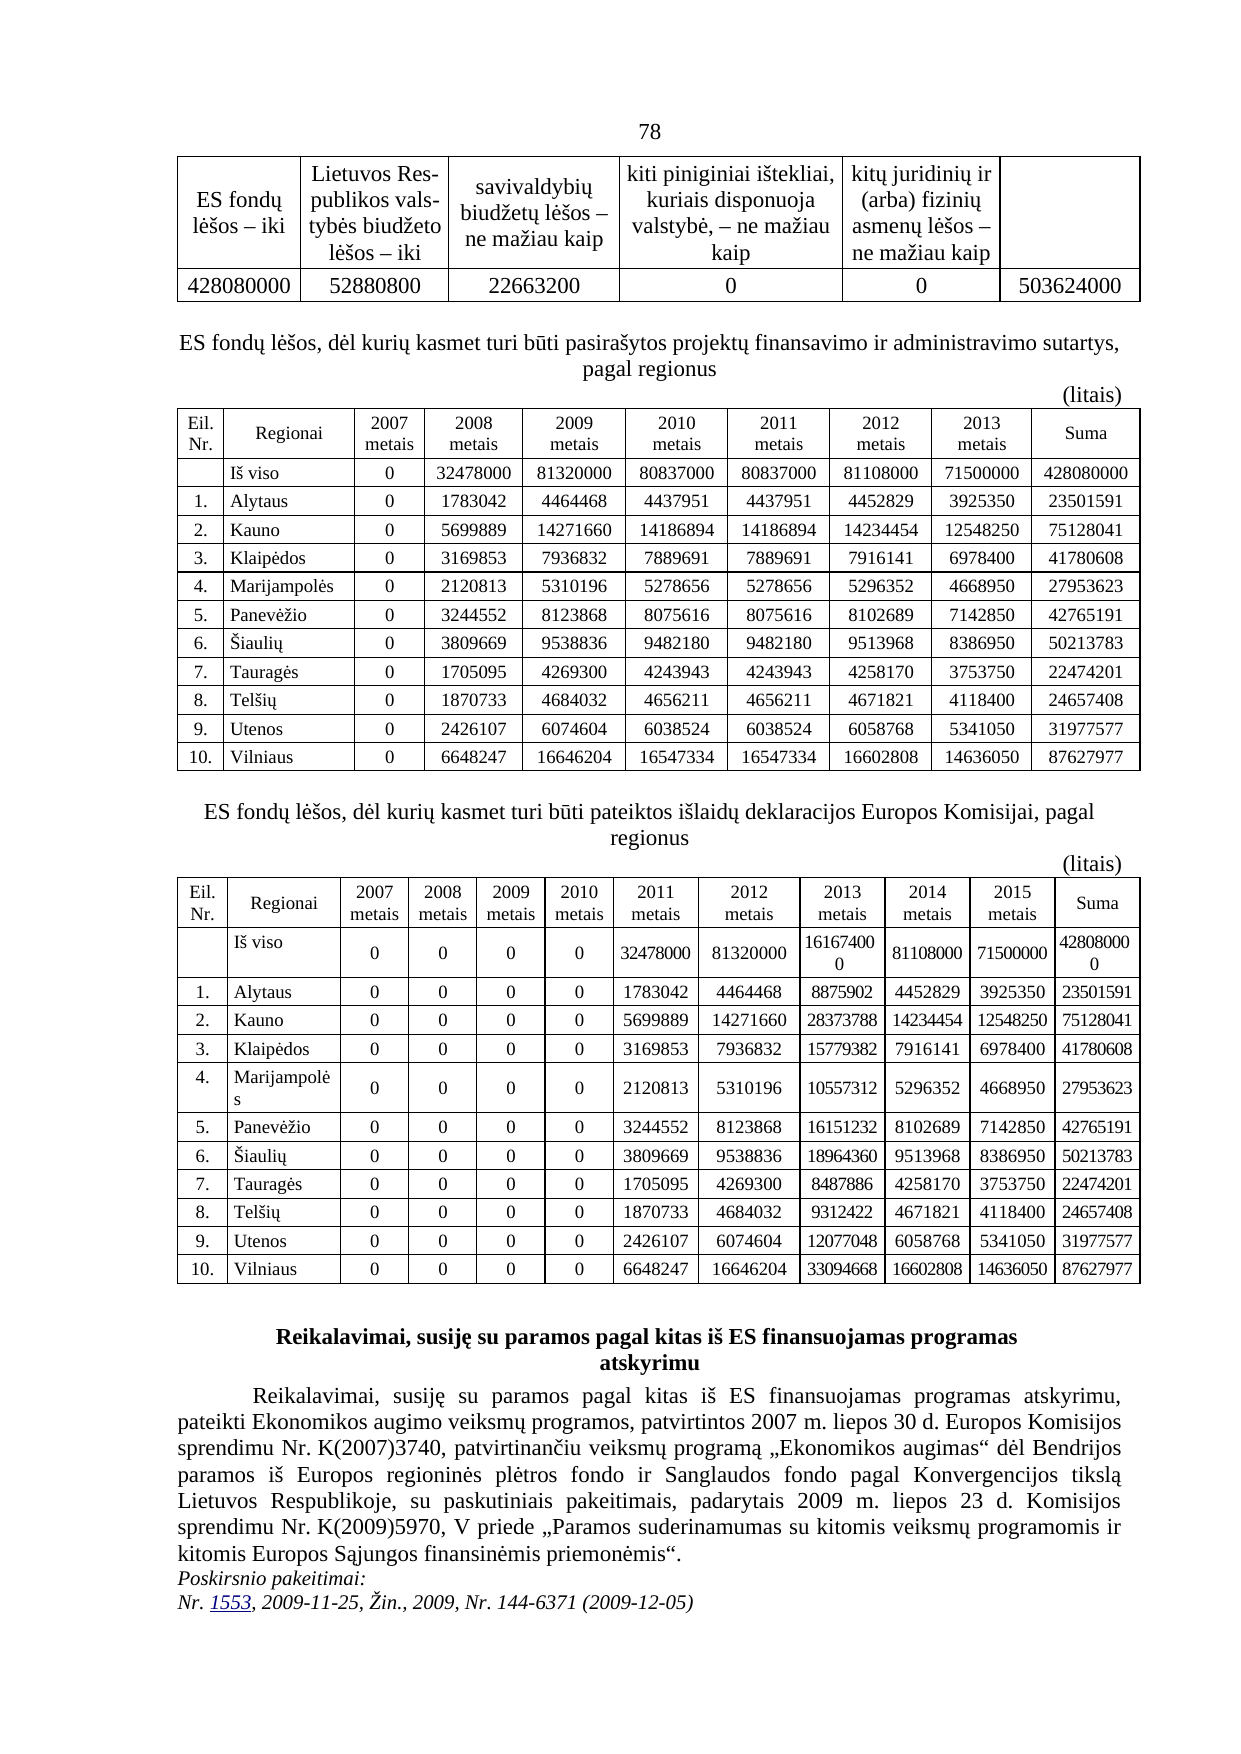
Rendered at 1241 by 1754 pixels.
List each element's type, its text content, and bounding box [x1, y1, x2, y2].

table_cell 3. [178, 1035, 227, 1062]
table_cell 9538836 [699, 1142, 799, 1169]
table_cell 0 [409, 978, 476, 1005]
table_cell 7916141 [886, 1035, 969, 1062]
table_header 2011 metais [728, 409, 829, 458]
table_cell 0 [546, 1113, 613, 1141]
table_cell 4671821 [830, 686, 931, 713]
table_cell 0 [341, 928, 408, 977]
table_cell 3169853 [614, 1035, 698, 1062]
table_header 2011 metais [614, 878, 698, 927]
table_header Eil. Nr. [178, 878, 227, 927]
table_cell 0 [409, 1142, 476, 1169]
table_cell 428080000 [178, 269, 300, 301]
table_cell 0 [341, 1170, 408, 1197]
table_header Suma [1032, 409, 1139, 458]
table_header [1001, 157, 1139, 268]
table_cell 4671821 [886, 1199, 969, 1226]
table_cell Iš viso [224, 459, 354, 486]
table_cell 0 [620, 269, 842, 301]
table_cell 0 [355, 715, 424, 742]
table_cell Alytaus [228, 978, 340, 1005]
table_cell 9312422 [801, 1199, 884, 1226]
table_cell 0 [477, 1255, 544, 1283]
table_cell 71500000 [971, 928, 1054, 977]
table_header Regionai [224, 409, 354, 458]
table_cell 2120813 [614, 1063, 698, 1112]
table_cell 2426107 [425, 715, 522, 742]
table_cell 2120813 [425, 573, 522, 600]
table_cell Kauno [228, 1006, 340, 1034]
table_cell 5296352 [830, 573, 931, 600]
table_cell Tauragės [228, 1170, 340, 1197]
table_cell 0 [355, 573, 424, 600]
table_cell 27953623 [1032, 573, 1139, 600]
table_cell 0 [546, 1035, 613, 1062]
table_cell Tauragės [224, 658, 354, 685]
table_cell 0 [409, 1199, 476, 1226]
table_cell 7936832 [523, 544, 625, 571]
table_cell 8123868 [523, 601, 625, 628]
table_cell 3244552 [425, 601, 522, 628]
table_cell 0 [546, 1142, 613, 1169]
table_cell 0 [477, 1199, 544, 1226]
table_cell 87627977 [1056, 1255, 1139, 1283]
table_cell Panevėžio [228, 1113, 340, 1141]
table_header 2008 metais [425, 409, 522, 458]
table_cell 3244552 [614, 1113, 698, 1141]
table_cell 5. [178, 601, 223, 628]
text (litais) [177, 381, 1122, 408]
table_cell 0 [355, 516, 424, 543]
table_cell 2426107 [614, 1227, 698, 1254]
table_cell 5310196 [699, 1063, 799, 1112]
table_cell 0 [341, 1255, 408, 1283]
table_cell 8. [178, 1199, 227, 1226]
table_cell 22474201 [1032, 658, 1139, 685]
table_cell ES fondų lėšos – iki [178, 157, 300, 268]
text Nr. 1553, 2009-11-25, Žin., 2009, Nr. 144-6371 (2009-12-05) [177, 1590, 1122, 1614]
table_header 2012 metais [830, 409, 931, 458]
table_cell Marijampolės [224, 573, 354, 600]
table_cell 32478000 [614, 928, 698, 977]
table_cell 0 [546, 928, 613, 977]
table_cell 1. [178, 487, 223, 514]
table_cell 0 [409, 1035, 476, 1062]
table_cell 9482180 [626, 629, 727, 657]
table_cell 7. [178, 1170, 227, 1197]
table_cell 8102689 [830, 601, 931, 628]
table_cell Utenos [224, 715, 354, 742]
table_cell 1870733 [425, 686, 522, 713]
table_cell 2. [178, 516, 223, 543]
table_cell 14271660 [699, 1006, 799, 1034]
table_cell 6074604 [523, 715, 625, 742]
table_cell 1870733 [614, 1199, 698, 1226]
table_cell 4656211 [728, 686, 829, 713]
table_cell 15779382 [801, 1035, 884, 1062]
table_cell 0 [355, 743, 424, 770]
table_cell 27953623 [1056, 1063, 1139, 1112]
table_cell savivaldybių biudžetų lėšos – ne mažiau kaip [449, 157, 619, 268]
table_cell 10. [178, 743, 223, 770]
table_cell Kauno [224, 516, 354, 543]
table_header 2014 metais [886, 878, 969, 927]
table_cell 9513968 [886, 1142, 969, 1169]
table_cell Klaipėdos [228, 1035, 340, 1062]
table_cell 6. [178, 629, 223, 657]
table_cell 14186894 [626, 516, 727, 543]
table_cell 8386950 [971, 1142, 1054, 1169]
table_cell 87627977 [1032, 743, 1139, 770]
table_cell 0 [546, 1063, 613, 1112]
table_cell 3809669 [425, 629, 522, 657]
table_cell 14636050 [932, 743, 1031, 770]
table_cell 0 [546, 1006, 613, 1034]
table_cell 4269300 [699, 1170, 799, 1197]
table_cell 3925350 [971, 978, 1054, 1005]
table_cell 7889691 [626, 544, 727, 571]
table_cell 16646204 [523, 743, 625, 770]
table_cell 4243943 [728, 658, 829, 685]
table_cell 0 [409, 928, 476, 977]
table_cell 5341050 [971, 1227, 1054, 1254]
table_cell 428080000 [1056, 928, 1139, 977]
table_cell 4. [178, 1063, 227, 1112]
table_header Eil. Nr. [178, 409, 223, 458]
table_cell 5699889 [614, 1006, 698, 1034]
table_cell 3809669 [614, 1142, 698, 1169]
table_cell 52880800 [301, 269, 448, 301]
table_cell 0 [546, 1170, 613, 1197]
table_cell 0 [546, 1227, 613, 1254]
table_header Regionai [228, 878, 340, 927]
table_cell 75128041 [1056, 1006, 1139, 1034]
table_cell 0 [341, 1063, 408, 1112]
text ES fondų lėšos, dėl kurių kasmet turi būti pateiktos išlaidų deklaracijos Europos Komisijai, pagal regionus [177, 798, 1122, 851]
table_cell Klaipėdos [224, 544, 354, 571]
table_header 2012 metais [699, 878, 799, 927]
table_cell 16646204 [699, 1255, 799, 1283]
table_cell 7916141 [830, 544, 931, 571]
table_cell 4452829 [830, 487, 931, 514]
table_cell 9538836 [523, 629, 625, 657]
table_cell 0 [355, 487, 424, 514]
table_cell 4464468 [699, 978, 799, 1005]
table_cell 4668950 [971, 1063, 1054, 1112]
table_cell 5278656 [626, 573, 727, 600]
table_cell Marijampolės [228, 1063, 340, 1112]
table_cell 9482180 [728, 629, 829, 657]
table_cell 8386950 [932, 629, 1031, 657]
table_cell 41780608 [1056, 1035, 1139, 1062]
table_cell 5. [178, 1113, 227, 1141]
table_cell 6648247 [614, 1255, 698, 1283]
table_cell 28373788 [801, 1006, 884, 1034]
table_cell 161674000 [801, 928, 884, 977]
table_cell 7889691 [728, 544, 829, 571]
table_cell 0 [409, 1255, 476, 1283]
table_cell Panevėžio [224, 601, 354, 628]
table_cell 0 [355, 544, 424, 571]
table_cell 0 [341, 1006, 408, 1034]
table_cell 80837000 [626, 459, 727, 486]
table_cell Šiaulių [228, 1142, 340, 1169]
table_cell Vilniaus [224, 743, 354, 770]
table_cell 0 [477, 1142, 544, 1169]
table_cell 7. [178, 658, 223, 685]
table_cell 1783042 [614, 978, 698, 1005]
table_cell 42765191 [1032, 601, 1139, 628]
table_cell 4684032 [699, 1199, 799, 1226]
table_cell 8102689 [886, 1113, 969, 1141]
table_cell 3169853 [425, 544, 522, 571]
table_cell 24657408 [1056, 1199, 1139, 1226]
table_cell 0 [355, 629, 424, 657]
table_cell 4437951 [626, 487, 727, 514]
text Reikalavimai, susiję su paramos pagal kitas iš ES finansuojamas programas atskyrimu, pateikti Ekonomikos augimo veiksmų programos, patvirtintos 2007 m. liepos 30 d. Europos Komisijos sprendimu Nr. K(2007)3740, patvirtinančiu veiksmų programą „Ekonomikos augimas“ dėl Bendrijos paramos iš Europos regioninės plėtros fondo ir Sanglaudos fondo pagal Konvergencijos tikslą Lietuvos Respublikoje, su paskutiniais pakeitimais, padarytais 2009 m. liepos 23 d. Komisijos sprendimu Nr. K(2009)5970, V priede „Paramos suderinamumas su kitomis veiksmų programomis ir kitomis Europos Sąjungos finansinėmis priemonėmis“. [177, 1382, 1122, 1566]
table_cell 0 [341, 1227, 408, 1254]
table_cell 503624000 [1001, 269, 1139, 301]
table_cell 0 [341, 1035, 408, 1062]
table_cell 81108000 [886, 928, 969, 977]
table_cell 4. [178, 573, 223, 600]
table_cell 3. [178, 544, 223, 571]
table_cell 50213783 [1056, 1142, 1139, 1169]
table_cell Alytaus [224, 487, 354, 514]
table_cell 16602808 [886, 1255, 969, 1283]
table_header 2015 metais [971, 878, 1054, 927]
table_cell 4464468 [523, 487, 625, 514]
table_cell Iš viso [228, 928, 340, 977]
table_cell [178, 459, 223, 486]
table_cell 0 [477, 1063, 544, 1112]
table_cell 4668950 [932, 573, 1031, 600]
table_cell 0 [409, 1063, 476, 1112]
table_cell 5341050 [932, 715, 1031, 742]
table_cell 8123868 [699, 1113, 799, 1141]
table_header 2008 metais [409, 878, 476, 927]
table_cell 8075616 [728, 601, 829, 628]
table_cell [178, 928, 227, 977]
table_cell 3753750 [971, 1170, 1054, 1197]
table_cell 14636050 [971, 1255, 1054, 1283]
table_cell kitų juridinių ir (arba) fizinių asmenų lėšos – ne mažiau kaip [843, 157, 999, 268]
table_cell 12548250 [932, 516, 1031, 543]
table_cell 0 [409, 1113, 476, 1141]
table_cell 80837000 [728, 459, 829, 486]
table_header 2010 metais [626, 409, 727, 458]
table_cell 12077048 [801, 1227, 884, 1254]
table_cell 22474201 [1056, 1170, 1139, 1197]
table_cell 0 [355, 686, 424, 713]
table_cell 4118400 [932, 686, 1031, 713]
table_cell 14186894 [728, 516, 829, 543]
table_cell 1783042 [425, 487, 522, 514]
table_cell 22663200 [449, 269, 619, 301]
table_cell 0 [477, 1035, 544, 1062]
table_cell 16602808 [830, 743, 931, 770]
table_cell 33094668 [801, 1255, 884, 1283]
table_cell 0 [409, 1006, 476, 1034]
table_cell 0 [546, 978, 613, 1005]
table_cell 8. [178, 686, 223, 713]
table_cell 3925350 [932, 487, 1031, 514]
table_cell 0 [409, 1170, 476, 1197]
table_cell 0 [546, 1199, 613, 1226]
table_cell 9513968 [830, 629, 931, 657]
table_cell 0 [477, 1227, 544, 1254]
table_cell 32478000 [425, 459, 522, 486]
table_cell 24657408 [1032, 686, 1139, 713]
table_cell 7142850 [932, 601, 1031, 628]
table_cell Telšių [228, 1199, 340, 1226]
table_cell 16151232 [801, 1113, 884, 1141]
table_cell 12548250 [971, 1006, 1054, 1034]
text (litais) [177, 851, 1122, 877]
table_header 2007 metais [355, 409, 424, 458]
table_cell Telšių [224, 686, 354, 713]
table_cell 8075616 [626, 601, 727, 628]
table_cell 23501591 [1032, 487, 1139, 514]
table_cell 10557312 [801, 1063, 884, 1112]
table_cell 0 [477, 928, 544, 977]
table_cell 0 [341, 978, 408, 1005]
table_cell 6. [178, 1142, 227, 1169]
table_cell 4258170 [886, 1170, 969, 1197]
table_cell 4243943 [626, 658, 727, 685]
table_cell 1. [178, 978, 227, 1005]
table_cell 6058768 [886, 1227, 969, 1254]
table_header 2009 metais [477, 878, 544, 927]
table_cell Vilniaus [228, 1255, 340, 1283]
table_cell 9. [178, 1227, 227, 1254]
table_cell 4269300 [523, 658, 625, 685]
table_cell 0 [409, 1227, 476, 1254]
table_cell 81320000 [699, 928, 799, 977]
table_cell 75128041 [1032, 516, 1139, 543]
table_cell 41780608 [1032, 544, 1139, 571]
table_cell 0 [477, 1113, 544, 1141]
table_cell 0 [477, 1170, 544, 1197]
table_header 2013 metais [932, 409, 1031, 458]
table_cell 0 [477, 978, 544, 1005]
table_cell 5699889 [425, 516, 522, 543]
table_cell 1705095 [425, 658, 522, 685]
table_cell 16547334 [626, 743, 727, 770]
table_header 2009 metais [523, 409, 625, 458]
table_cell 14271660 [523, 516, 625, 543]
table_cell kiti piniginiai ištekliai, kuriais disponuoja valstybė, – ne mažiau kaip [620, 157, 842, 268]
table_cell 10. [178, 1255, 227, 1283]
text Reikalavimai, susiję su paramos pagal kitas iš ES finansuojamas programas atskyrimu [177, 1296, 1122, 1375]
table_cell 23501591 [1056, 978, 1139, 1005]
table_cell 5310196 [523, 573, 625, 600]
table_cell 0 [355, 459, 424, 486]
table_cell 6058768 [830, 715, 931, 742]
table_cell 6038524 [626, 715, 727, 742]
table_cell Lietuvos Res­publikos vals­tybės biudžeto lėšos – iki [301, 157, 448, 268]
table_cell 6038524 [728, 715, 829, 742]
table_cell 6074604 [699, 1227, 799, 1254]
table_cell 18964360 [801, 1142, 884, 1169]
table_cell 428080000 [1032, 459, 1139, 486]
table_header 2013 metais [801, 878, 884, 927]
table_cell 5278656 [728, 573, 829, 600]
table_cell 0 [843, 269, 999, 301]
table_cell 1705095 [614, 1170, 698, 1197]
table_cell 0 [341, 1199, 408, 1226]
table_cell 31977577 [1056, 1227, 1139, 1254]
table_header 2007 metais [341, 878, 408, 927]
table_cell 4684032 [523, 686, 625, 713]
table_cell 6978400 [932, 544, 1031, 571]
table_cell Šiaulių [224, 629, 354, 657]
table_cell 8487886 [801, 1170, 884, 1197]
text ES fondų lėšos, dėl kurių kasmet turi būti pasirašytos projektų finansavimo ir administravimo sutartys, pagal regionus [177, 328, 1122, 381]
table_cell 16547334 [728, 743, 829, 770]
table_cell 14234454 [886, 1006, 969, 1034]
table_cell 14234454 [830, 516, 931, 543]
table_cell 81108000 [830, 459, 931, 486]
table_cell 0 [546, 1255, 613, 1283]
table_cell 0 [341, 1113, 408, 1141]
table_cell 4656211 [626, 686, 727, 713]
table_header 2010 metais [546, 878, 613, 927]
table_cell 9. [178, 715, 223, 742]
table_cell Utenos [228, 1227, 340, 1254]
table_cell 71500000 [932, 459, 1031, 486]
table_cell 5296352 [886, 1063, 969, 1112]
table_cell 4258170 [830, 658, 931, 685]
table_cell 0 [341, 1142, 408, 1169]
table_cell 4437951 [728, 487, 829, 514]
table_cell 42765191 [1056, 1113, 1139, 1141]
table_cell 0 [477, 1006, 544, 1034]
table_cell 4452829 [886, 978, 969, 1005]
table_cell 3753750 [932, 658, 1031, 685]
table_cell 0 [355, 601, 424, 628]
table_cell 0 [355, 658, 424, 685]
table_cell 4118400 [971, 1199, 1054, 1226]
table_header Suma [1056, 878, 1139, 927]
table_cell 7142850 [971, 1113, 1054, 1141]
table_cell 2. [178, 1006, 227, 1034]
table_cell 7936832 [699, 1035, 799, 1062]
table_cell 31977577 [1032, 715, 1139, 742]
table_cell 8875902 [801, 978, 884, 1005]
table_cell 50213783 [1032, 629, 1139, 657]
text Poskirsnio pakeitimai: [177, 1566, 1122, 1590]
table_cell 6648247 [425, 743, 522, 770]
table_cell 81320000 [523, 459, 625, 486]
table_cell 6978400 [971, 1035, 1054, 1062]
